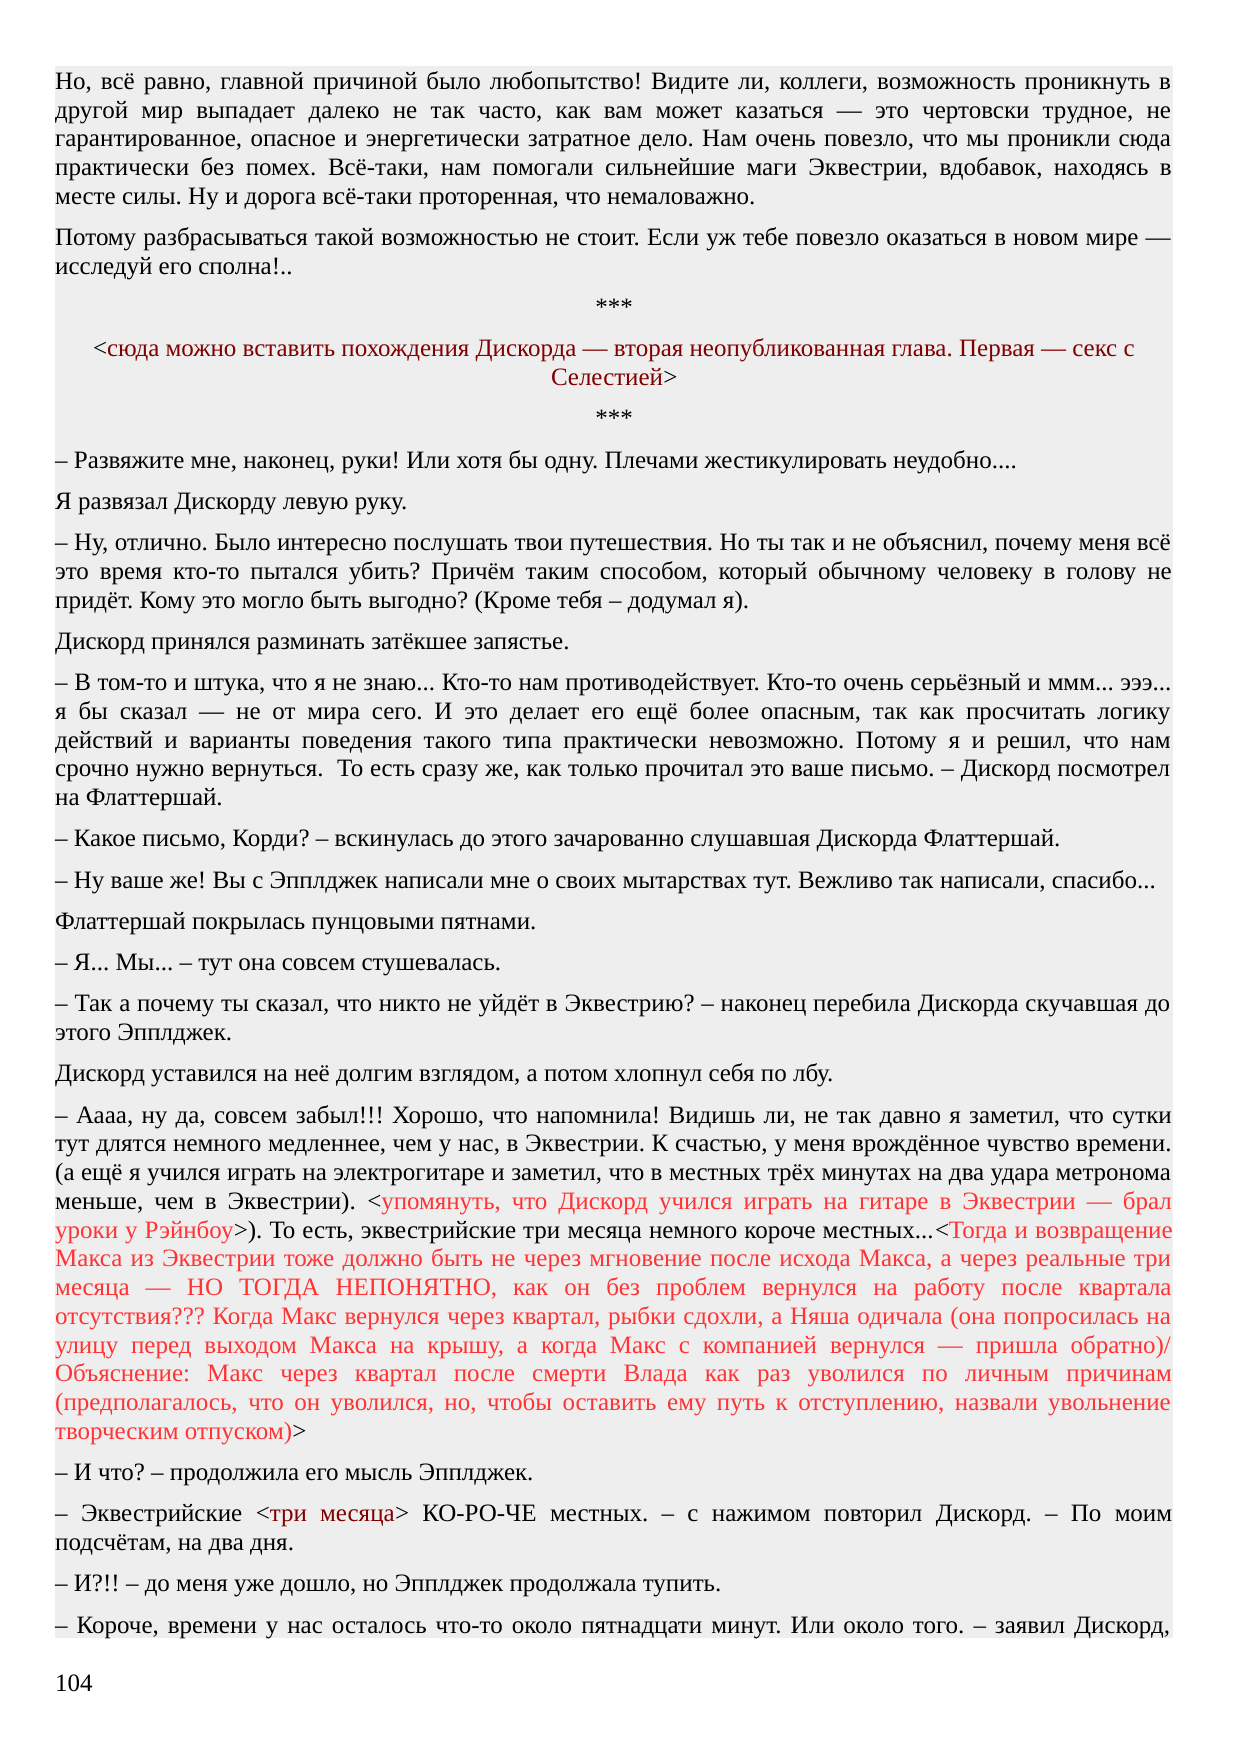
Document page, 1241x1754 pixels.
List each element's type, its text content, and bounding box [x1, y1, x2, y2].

text – Короче, времени у нас осталось что-то около пятнадцати минут. Или около того. – заявил Дискорд, [55, 1610, 1173, 1638]
text Потому разбрасываться такой возможностью не стоит. Если уж тебе повезло оказаться в новом мире — исследуй его сполна!.. [55, 222, 1173, 280]
text – Ну, отлично. Было интересно послушать твои путешествия. Но ты так и не объяснил, почему меня всё это время кто-то пытался убить? Причём таким способом, который обычному человеку в голову не придёт. Кому это могло быть выгодно? (Кроме тебя – додумал я). [55, 527, 1173, 613]
text – Какое письмо, Корди? – вскинулась до этого зачарованно слушавшая Дискорда Флаттершай. [55, 823, 1173, 852]
text – Ну ваше же! Вы с Эпплджек написали мне о своих мытарствах тут. Вежливо так написали, спасибо... [55, 865, 1173, 893]
text – И что? – продолжила его мысль Эпплджек. [55, 1457, 1173, 1486]
text – Развяжите мне, наконец, руки! Или хотя бы одну. Плечами жестикулировать неудобно.... [55, 445, 1173, 473]
text – Эквестрийские <три месяца> КО-РО-ЧЕ местных. – с нажимом повторил Дискорд. – По моим подсчётам, на два дня. [55, 1498, 1173, 1556]
text – Аааа, ну да, совсем забыл!!! Хорошо, что напомнила! Видишь ли, не так давно я заметил, что сутки тут длятся немного медленнее, чем у нас, в Эквестрии. К счастью, у меня врождённое чувство времени. (а ещё я учился играть на электрогитаре и заметил, что в местных трёх минутах на два удара метронома меньше, чем в Эквестрии). <упомянуть, что Дискорд учился играть на гитаре в Эквестрии — брал уроки у Рэйнбоу>). То есть, эквестрийские три месяца немного короче местных...<Тогда и возвращение Макса из Эквестрии тоже должно быть не через мгновение после исхода Макса, а через реальные три месяца — НО ТОГДА НЕПОНЯТНО, как он без проблем вернулся на работу после квартала отсутствия??? Когда Макс вернулся через квартал, рыбки сдохли, а Няша одичала (она попросилась на улицу перед выходом Макса на крышу, а когда Макс с компанией вернулся — пришла обратно)/ Объяснение: Макс через квартал после смерти Влада как раз уволился по личным причинам (предполагалось, что он уволился, но, чтобы оставить ему путь к отступлению, назвали увольнение творческим отпуском)> [55, 1100, 1173, 1445]
text – И?!! – до меня уже дошло, но Эпплджек продолжала тупить. [55, 1568, 1173, 1597]
text *** [55, 292, 1173, 321]
text Флаттершай покрылась пунцовыми пятнами. [55, 906, 1173, 935]
text – Я... Мы... – тут она совсем стушевалась. [55, 947, 1173, 976]
text Я развязал Дискорду левую руку. [55, 486, 1173, 515]
text – Так а почему ты сказал, что никто не уйдёт в Эквестрию? – наконец перебила Дискорда скучавшая до этого Эпплджек. [55, 988, 1173, 1046]
text <сюда можно вставить похождения Дискорда — вторая неопубликованная глава. Первая — секс с Селестией> [55, 333, 1173, 391]
text – В том-то и штука, что я не знаю... Кто-то нам противодействует. Кто-то очень серьёзный и ммм... эээ... я бы сказал — не от мира сего. И это делает его ещё более опасным, так как просчитать логику действий и варианты поведения такого типа практически невозможно. Потому я и решил, что нам срочно нужно вернуться. То есть сразу же, как только прочитал это ваше письмо. – Дискорд посмотрел на Флаттершай. [55, 667, 1173, 811]
text Дискорд уставился на неё долгим взглядом, а потом хлопнул себя по лбу. [55, 1058, 1173, 1087]
text Но, всё равно, главной причиной было любопытство! Видите ли, коллеги, возможность проникнуть в другой мир выпадает далеко не так часто, как вам может казаться — это чертовски трудное, не гарантированное, опасное и энергетически затратное дело. Нам очень повезло, что мы проникли сюда практически без помех. Всё-таки, нам помогали сильнейшие маги Эквестрии, вдобавок, находясь в месте силы. Ну и дорога всё-таки проторенная, что немаловажно. [55, 66, 1173, 210]
text Дискорд принялся разминать затёкшее запястье. [55, 626, 1173, 655]
text *** [55, 403, 1173, 432]
